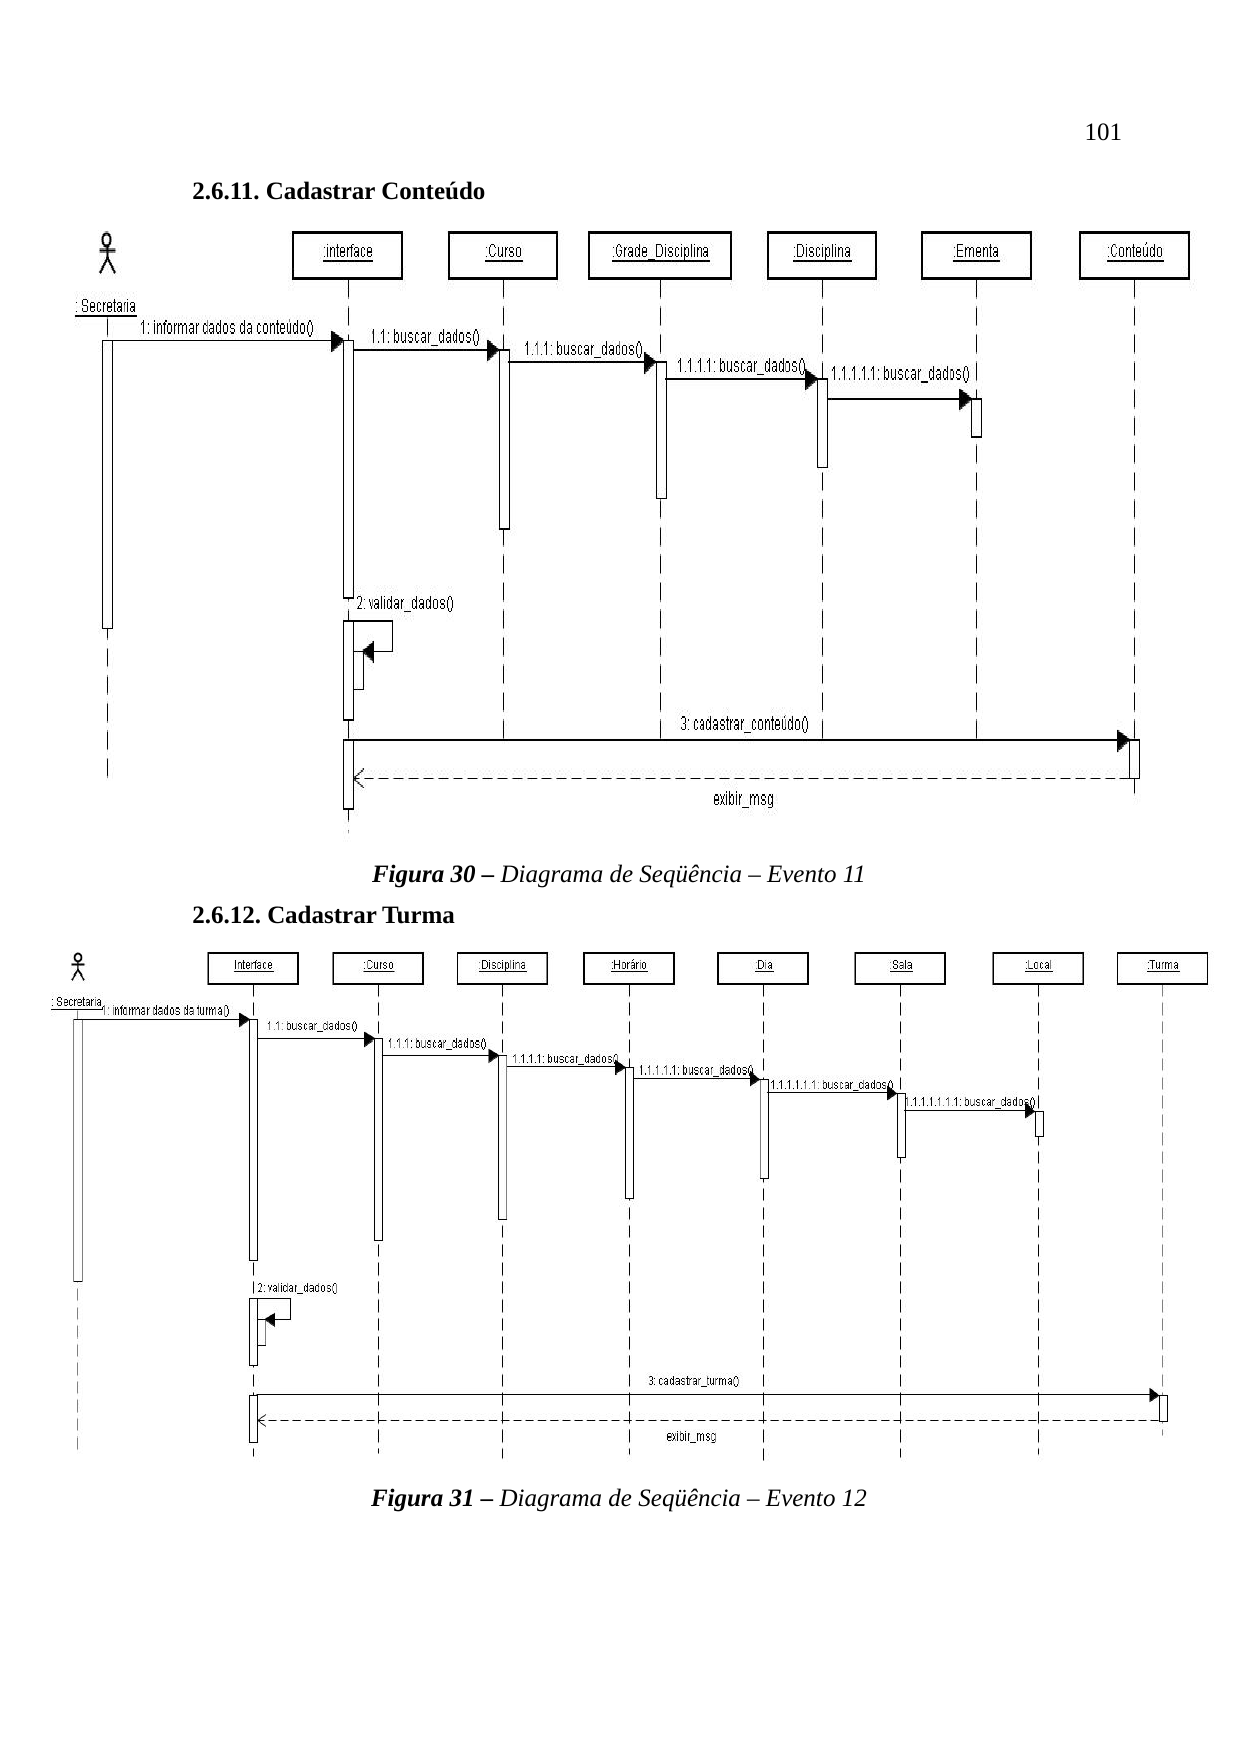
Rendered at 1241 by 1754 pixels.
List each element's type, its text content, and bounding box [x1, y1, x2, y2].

text 2.6.12. Cadastrar Turma [118, 902, 1122, 929]
picture [24, 943, 1215, 1471]
picture [42, 218, 1198, 847]
text 2.6.11. Cadastrar Conteúdo [118, 177, 1122, 205]
text Figura 30 – Diagrama de Seqüência – Evento 11 [118, 847, 1122, 888]
text Figura 31 – Diagrama de Seqüência – Evento 12 [118, 1471, 1122, 1512]
